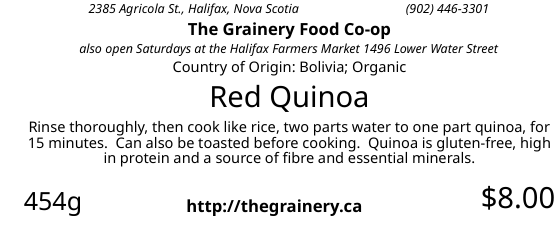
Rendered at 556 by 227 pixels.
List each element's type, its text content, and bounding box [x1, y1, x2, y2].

table_cell Country of Origin: Bolivia; Organic Red Quinoa Rinse thoroughly, then cook like rice, two parts water to one part quinoa, for 15 minutes. Can also be toasted before cooking. Quinoa is gluten-free, high in protein and a source of fibre and essential minerals. [24, 57, 555, 175]
table_cell http://thegrainery.ca [136, 175, 413, 217]
table_cell $8.00 [413, 175, 555, 217]
table_header 2385 Agricola St., Halifax, Nova Scotia (902) 446-3301 The Grainery Food Co-op also open Saturdays at the Halifax Farmers Market 1496 Lower Water Street [24, 0, 555, 57]
table_cell 454g [24, 175, 136, 217]
